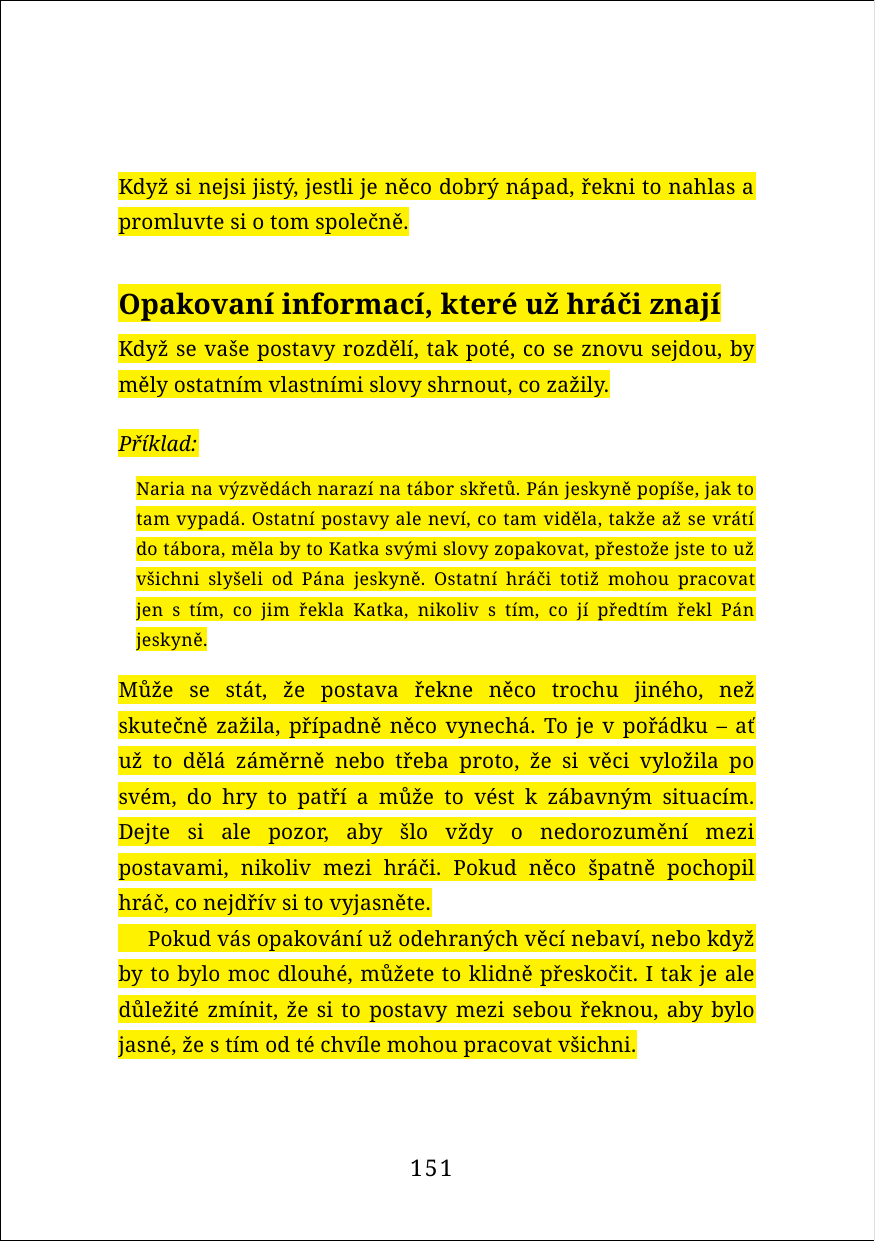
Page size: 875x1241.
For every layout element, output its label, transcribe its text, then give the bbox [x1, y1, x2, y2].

text Může se stát, že postava řekne něco trochu jiného, než skutečně zažila, případně něco vynechá. To je v pořádku – ať už to dělá záměrně nebo třeba proto, že si věci vyložila po svém, do hry to patří a může to vést k zábavným situacím. Dejte si ale pozor, aby šlo vždy o nedorozumění mezi postavami, nikoliv mezi hráči. Pokud něco špatně pochopil hráč, co nejdřív si to vyjasněte. Pokud vás opakování už odehraných věcí nebaví, nebo když by to bylo moc dlouhé, můžete to klidně přeskočit. I tak je ale důležité zmínit, že si to postavy mezi sebou řeknou, aby bylo jasné, že s tím od té chvíle mohou pracovat všichni. [118, 675, 756, 1059]
text Naria na výzvědách narazí na tábor skřetů. Pán jeskyně popíše, jak to tam vypadá. Ostatní postavy ale neví, co tam viděla, takže až se vrátí do tábora, měla by to Katka svými slovy zopakovat, přestože jste to už všichni slyšeli od Pána jeskyně. Ostatní hráči totiž mohou pracovat jen s tím, co jim řekla Katka, nikoliv s tím, co jí předtím řekl Pán jeskyně. [136, 476, 756, 651]
subtitle Opakovaní informací, které už hráči znají [118, 284, 756, 322]
text Když si nejsi jistý, jestli je něco dobrý nápad, řekni to nahlas a promluvte si o tom společně. [118, 172, 756, 236]
text Když se vaše postavy rozdělí, tak poté, co se znovu sejdou, by měly ostatním vlastními slovy shrnout, co zažily. [118, 334, 756, 398]
text Příklad: [118, 429, 756, 457]
